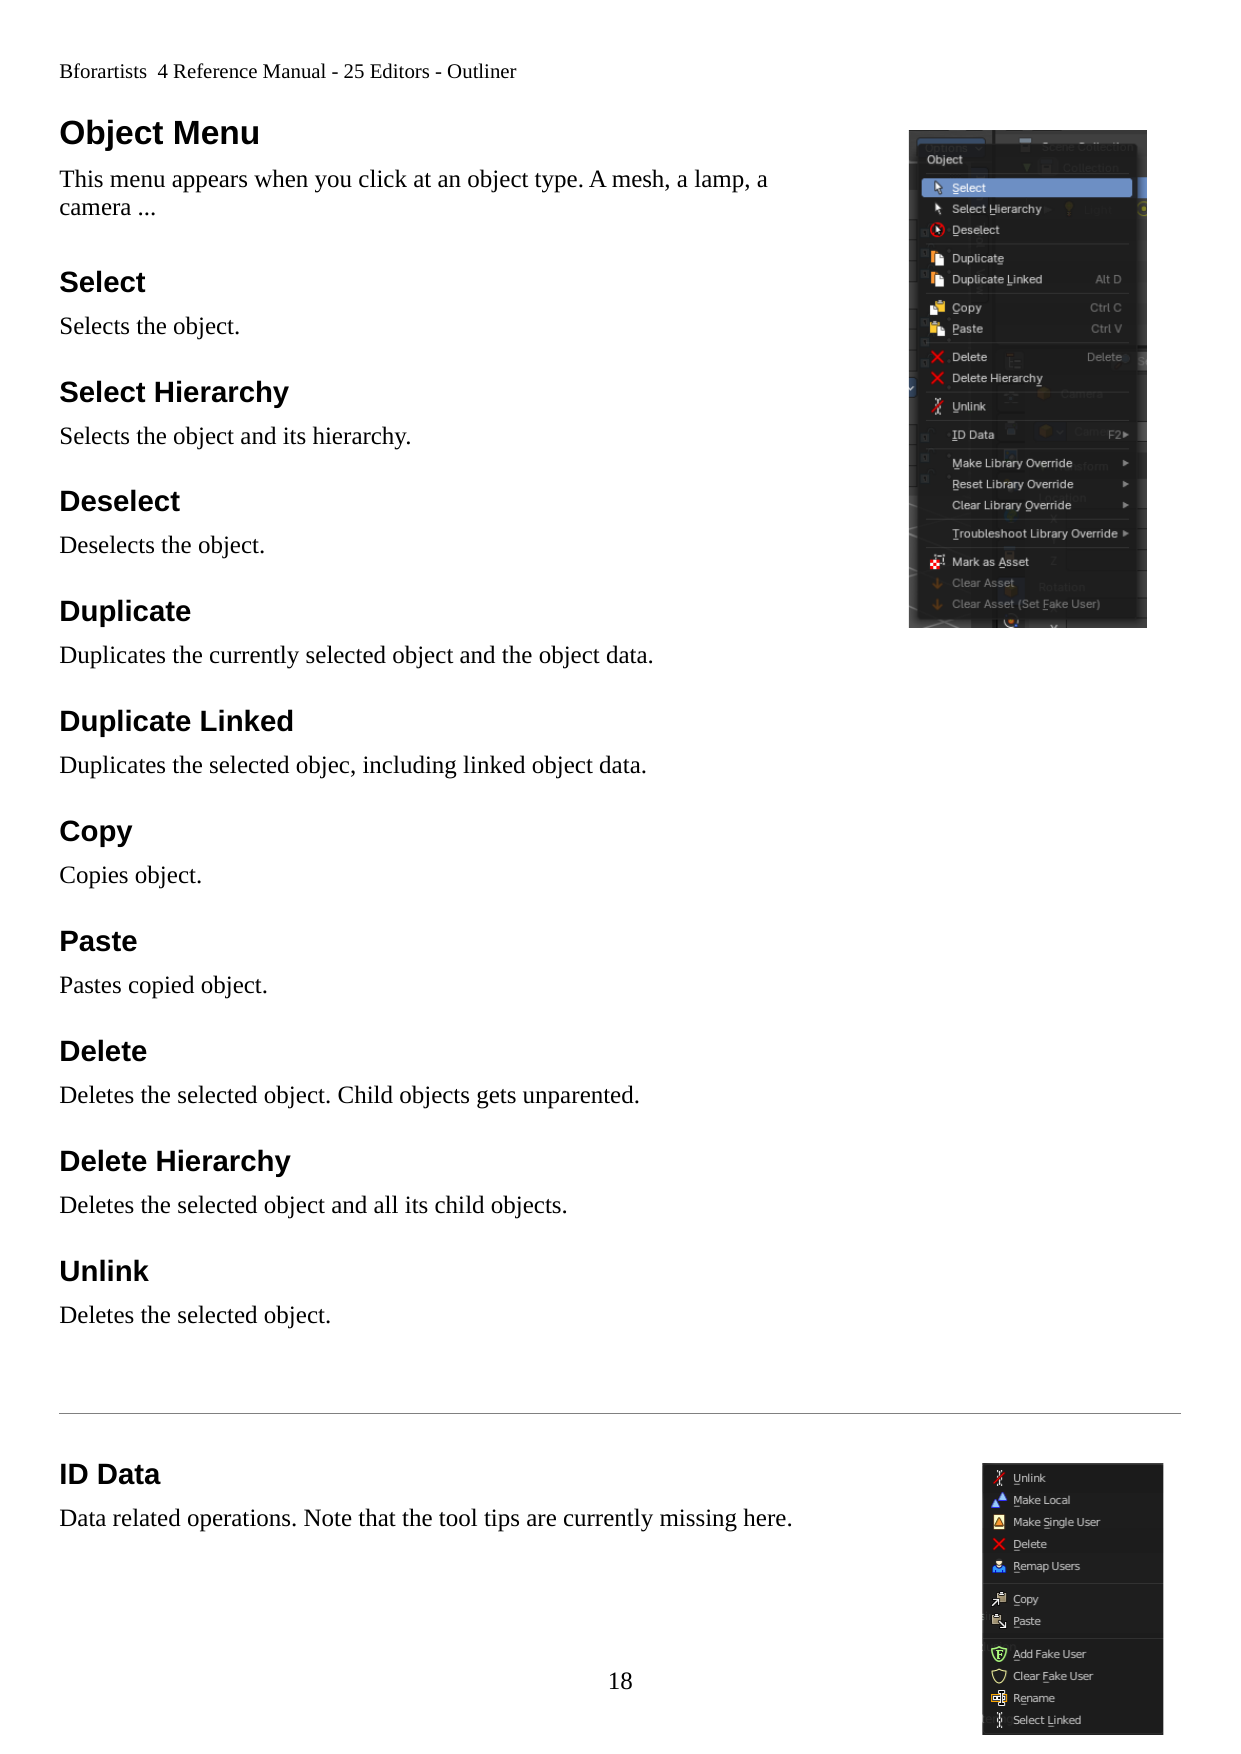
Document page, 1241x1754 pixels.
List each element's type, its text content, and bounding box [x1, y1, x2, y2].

text [1147, 531, 1181, 559]
subtitle Deselect [59, 484, 908, 518]
subtitle Paste [59, 924, 1181, 958]
text Copies object. [59, 860, 1181, 889]
text Data related operations. Note that the tool tips are currently missing here. [59, 1503, 982, 1532]
text Deselects the object. [59, 531, 908, 559]
subtitle Select [59, 264, 908, 298]
subtitle [1147, 264, 1181, 298]
subtitle Duplicate Linked [59, 704, 1181, 738]
picture [908, 130, 1147, 628]
subtitle Unlink [59, 1254, 1181, 1287]
subtitle ID Data [59, 1457, 1181, 1491]
subtitle Select Hierarchy [59, 374, 908, 408]
text Deletes the selected object. [59, 1300, 1181, 1329]
text Duplicates the currently selected object and the object data. [59, 641, 1181, 669]
text Selects the object. [59, 311, 908, 339]
text [1147, 311, 1181, 339]
subtitle Copy [59, 814, 1181, 848]
subtitle [1147, 594, 1181, 628]
text Selects the object and its hierarchy. [59, 421, 908, 449]
text Deletes the selected object and all its child objects. [59, 1190, 1181, 1219]
subtitle Delete Hierarchy [59, 1144, 1181, 1177]
subtitle Duplicate [59, 594, 908, 628]
text This menu appears when you click at an object type. A mesh, a lamp, a camera ... [59, 164, 908, 221]
text Duplicates the selected objec, including linked object data. [59, 750, 1181, 779]
subtitle Delete [59, 1034, 1181, 1068]
subtitle [1147, 374, 1181, 408]
text [1147, 421, 1181, 449]
text [1147, 164, 1181, 221]
subtitle [1147, 484, 1181, 518]
picture [982, 1463, 1164, 1735]
subtitle Object Menu [59, 113, 1181, 151]
text Pastes copied object. [59, 970, 1181, 999]
text Deletes the selected object. Child objects gets unparented. [59, 1080, 1181, 1109]
